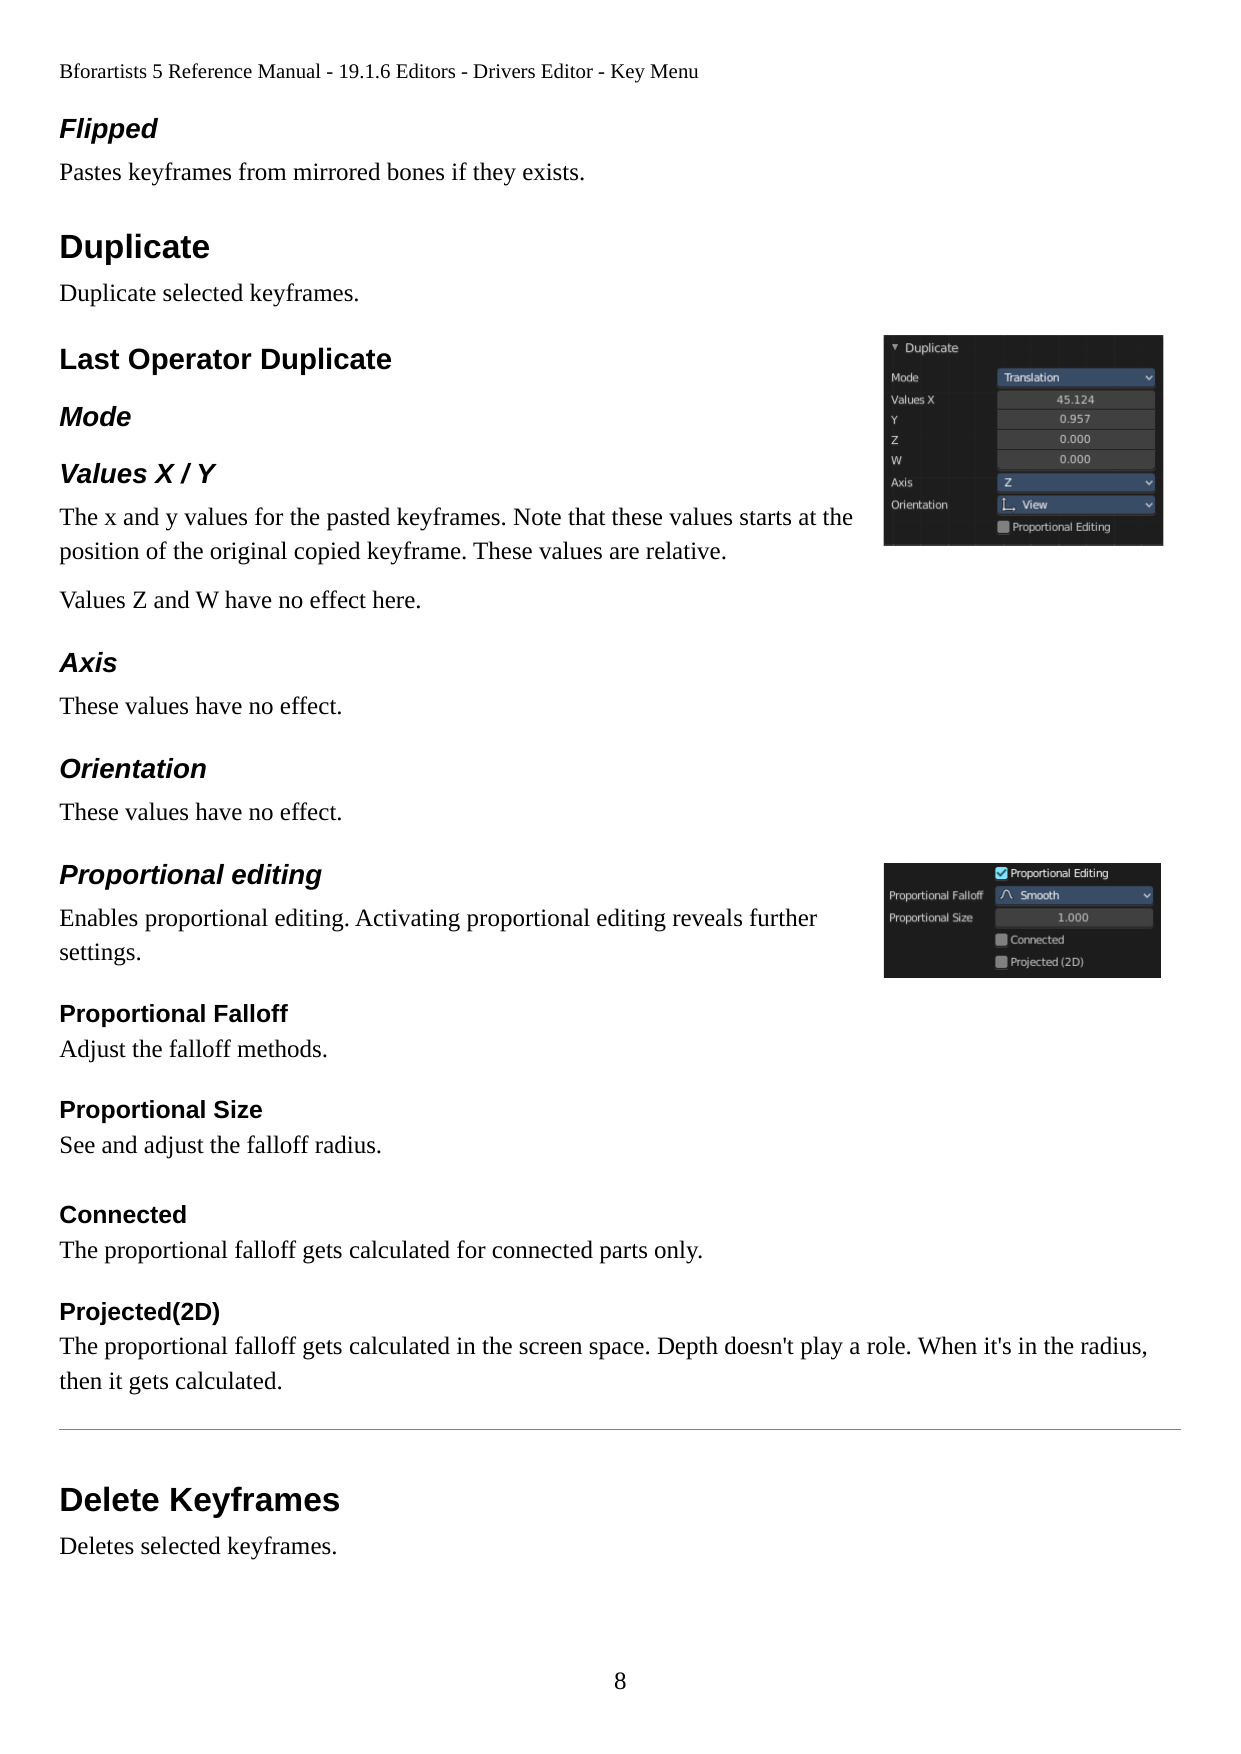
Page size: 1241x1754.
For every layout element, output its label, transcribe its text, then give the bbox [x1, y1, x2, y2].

subtitle Proportional Falloff [59, 999, 1181, 1028]
text These values have no effect. [59, 797, 1181, 826]
subtitle Flipped [59, 113, 1181, 144]
text Deletes selected keyframes. [59, 1531, 1181, 1560]
subtitle Last Operator Duplicate [59, 342, 883, 375]
text Adjust the falloff methods. [59, 1034, 1181, 1063]
text Duplicate selected keyframes. [59, 278, 1181, 307]
subtitle Orientation [59, 753, 1181, 784]
subtitle Axis [59, 647, 1181, 679]
subtitle [1164, 457, 1181, 489]
subtitle [1164, 400, 1181, 432]
text These values have no effect. [59, 691, 1181, 720]
subtitle Connected [59, 1200, 1181, 1229]
text The proportional falloff gets calculated in the screen space. Depth doesn't play a role. When it's in the radius, then it gets calculated. [59, 1331, 1181, 1394]
subtitle Proportional Size [59, 1095, 1181, 1124]
text The proportional falloff gets calculated for connected parts only. [59, 1235, 1181, 1264]
picture [883, 335, 1164, 546]
subtitle [1164, 342, 1181, 375]
subtitle Delete Keyframes [59, 1480, 1181, 1518]
subtitle Projected(2D) [59, 1297, 1181, 1325]
text Values Z and W have no effect here. [59, 585, 1181, 614]
picture [883, 863, 1161, 978]
subtitle Values X / Y [59, 457, 883, 489]
subtitle Proportional editing [59, 859, 1181, 891]
subtitle Duplicate [59, 227, 1181, 266]
text Pastes keyframes from mirrored bones if they exists. [59, 157, 1181, 186]
text The x and y values for the pasted keyframes. Note that these values starts at the position of the original copied keyframe. These values are relative. [59, 502, 1181, 565]
text Enables proportional editing. Activating proportional editing reveals further settings. [59, 903, 883, 966]
text See and adjust the falloff radius. [59, 1130, 1181, 1159]
subtitle Mode [59, 400, 883, 432]
